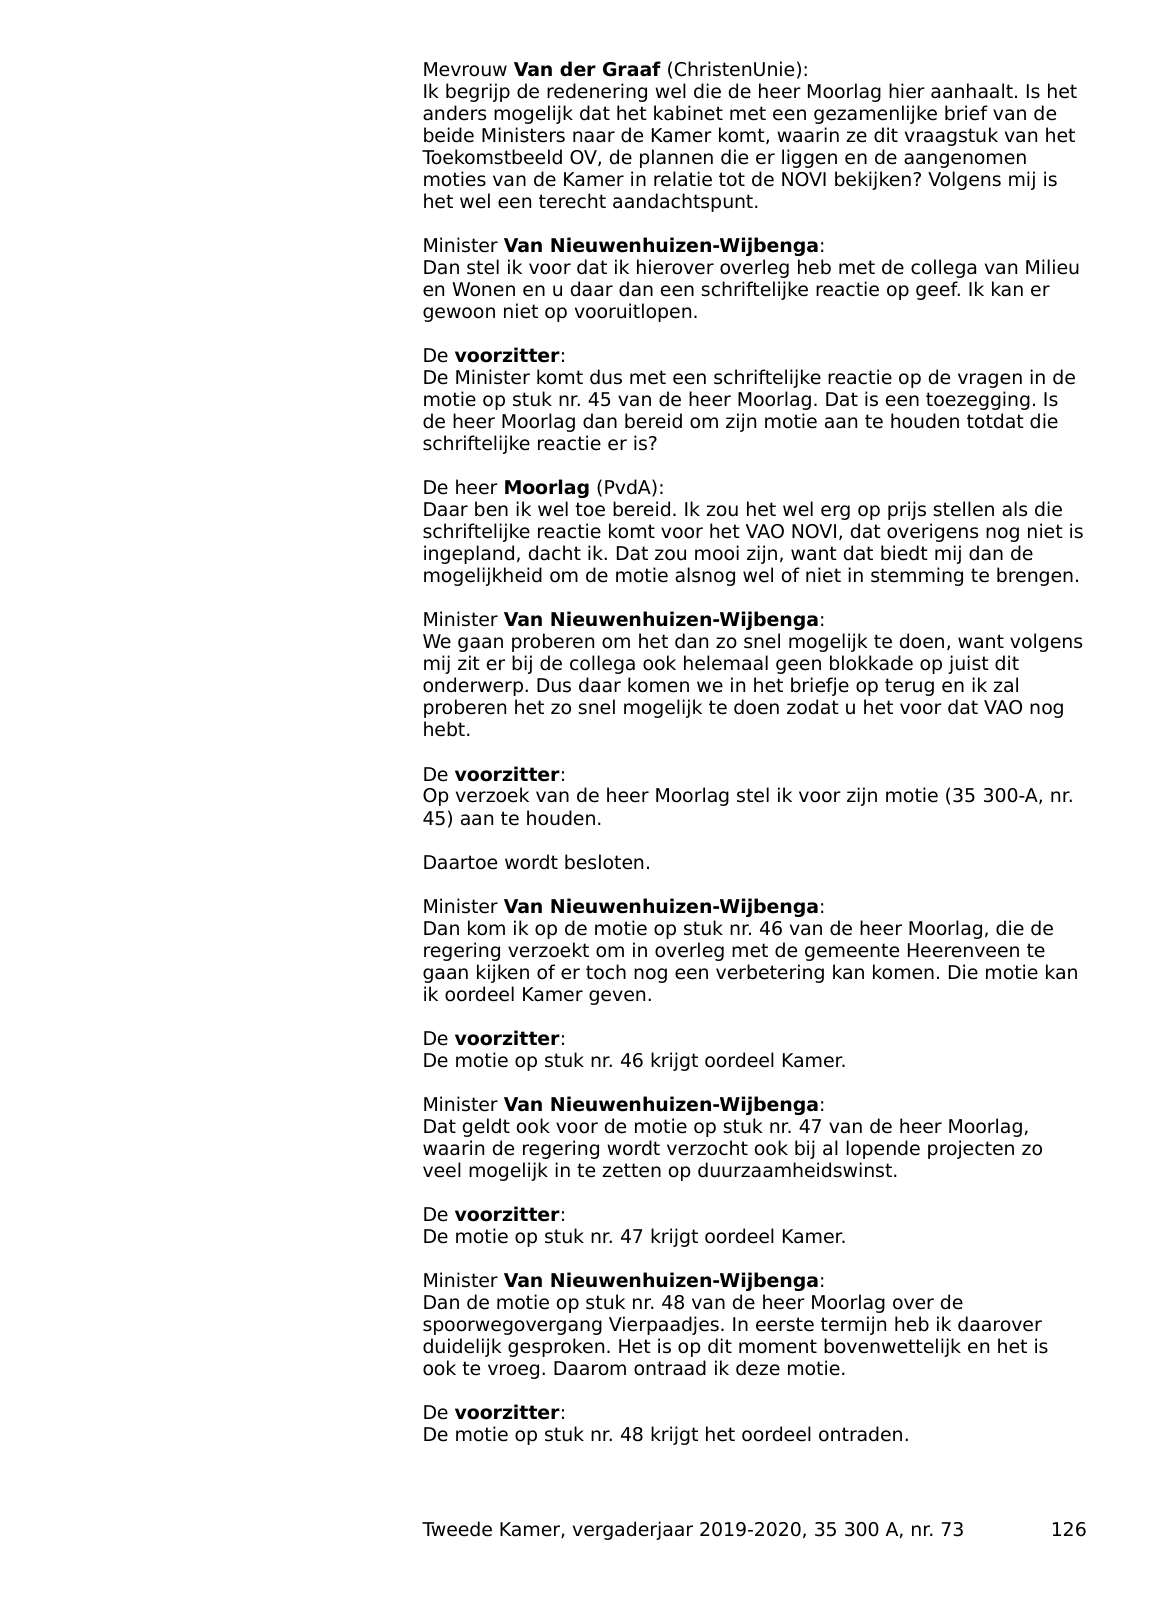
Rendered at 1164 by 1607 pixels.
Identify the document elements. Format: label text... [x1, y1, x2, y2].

text We gaan proberen om het dan zo snel mogelijk te doen, want volgens mij zit er bij de collega ook helemaal geen blokkade op juist dit onderwerp. Dus daar komen we in het briefje op terug en ik zal proberen het zo snel mogelijk te doen zodat u het voor dat VAO nog hebt. [422, 631, 1087, 741]
text Minister Van Nieuwenhuizen-Wijbenga: [422, 896, 1087, 918]
text Minister Van Nieuwenhuizen-Wijbenga: [422, 1270, 1087, 1292]
text Ik begrijp de redenering wel die de heer Moorlag hier aanhaalt. Is het anders mogelijk dat het kabinet met een gezamenlijke brief van de beide Ministers naar de Kamer komt, waarin ze dit vraagstuk van het Toekomstbeeld OV, de plannen die er liggen en de aangenomen moties van de Kamer in relatie tot de NOVI bekijken? Volgens mij is het wel een terecht aandachtspunt. [422, 81, 1087, 213]
text Dan stel ik voor dat ik hierover overleg heb met de collega van Milieu en Wonen en u daar dan een schriftelijke reactie op geef. Ik kan er gewoon niet op vooruitlopen. [422, 257, 1087, 323]
text Minister Van Nieuwenhuizen-Wijbenga: [422, 235, 1087, 257]
text De voorzitter: [422, 345, 1087, 367]
text De motie op stuk nr. 47 krijgt oordeel Kamer. [422, 1226, 1087, 1248]
text De voorzitter: [422, 1204, 1087, 1226]
text De voorzitter: [422, 763, 1087, 785]
text Daartoe wordt besloten. [422, 852, 1087, 873]
text Minister Van Nieuwenhuizen-Wijbenga: [422, 609, 1087, 631]
text Dan de motie op stuk nr. 48 van de heer Moorlag over de spoorwegovergang Vierpaadjes. In eerste termijn heb ik daarover duidelijk gesproken. Het is op dit moment bovenwettelijk en het is ook te vroeg. Daarom ontraad ik deze motie. [422, 1292, 1087, 1380]
text De motie op stuk nr. 46 krijgt oordeel Kamer. [422, 1050, 1087, 1072]
text Minister Van Nieuwenhuizen-Wijbenga: [422, 1094, 1087, 1116]
text Daar ben ik wel toe bereid. Ik zou het wel erg op prijs stellen als die schriftelijke reactie komt voor het VAO NOVI, dat overigens nog niet is ingepland, dacht ik. Dat zou mooi zijn, want dat biedt mij dan de mogelijkheid om de motie alsnog wel of niet in stemming te brengen. [422, 499, 1087, 587]
text De voorzitter: [422, 1028, 1087, 1050]
text De heer Moorlag (PvdA): [422, 477, 1087, 499]
text De Minister komt dus met een schriftelijke reactie op de vragen in de motie op stuk nr. 45 van de heer Moorlag. Dat is een toezegging. Is de heer Moorlag dan bereid om zijn motie aan te houden totdat die schriftelijke reactie er is? [422, 367, 1087, 455]
text Dan kom ik op de motie op stuk nr. 46 van de heer Moorlag, die de regering verzoekt om in overleg met de gemeente Heerenveen te gaan kijken of er toch nog een verbetering kan komen. Die motie kan ik oordeel Kamer geven. [422, 918, 1087, 1006]
text Mevrouw Van der Graaf (ChristenUnie): [422, 59, 1087, 81]
text Dat geldt ook voor de motie op stuk nr. 47 van de heer Moorlag, waarin de regering wordt verzocht ook bij al lopende projecten zo veel mogelijk in te zetten op duurzaamheidswinst. [422, 1116, 1087, 1182]
text Op verzoek van de heer Moorlag stel ik voor zijn motie (35 300-A, nr. 45) aan te houden. [422, 785, 1087, 829]
text De voorzitter: [422, 1402, 1087, 1424]
text De motie op stuk nr. 48 krijgt het oordeel ontraden. [422, 1424, 1087, 1446]
